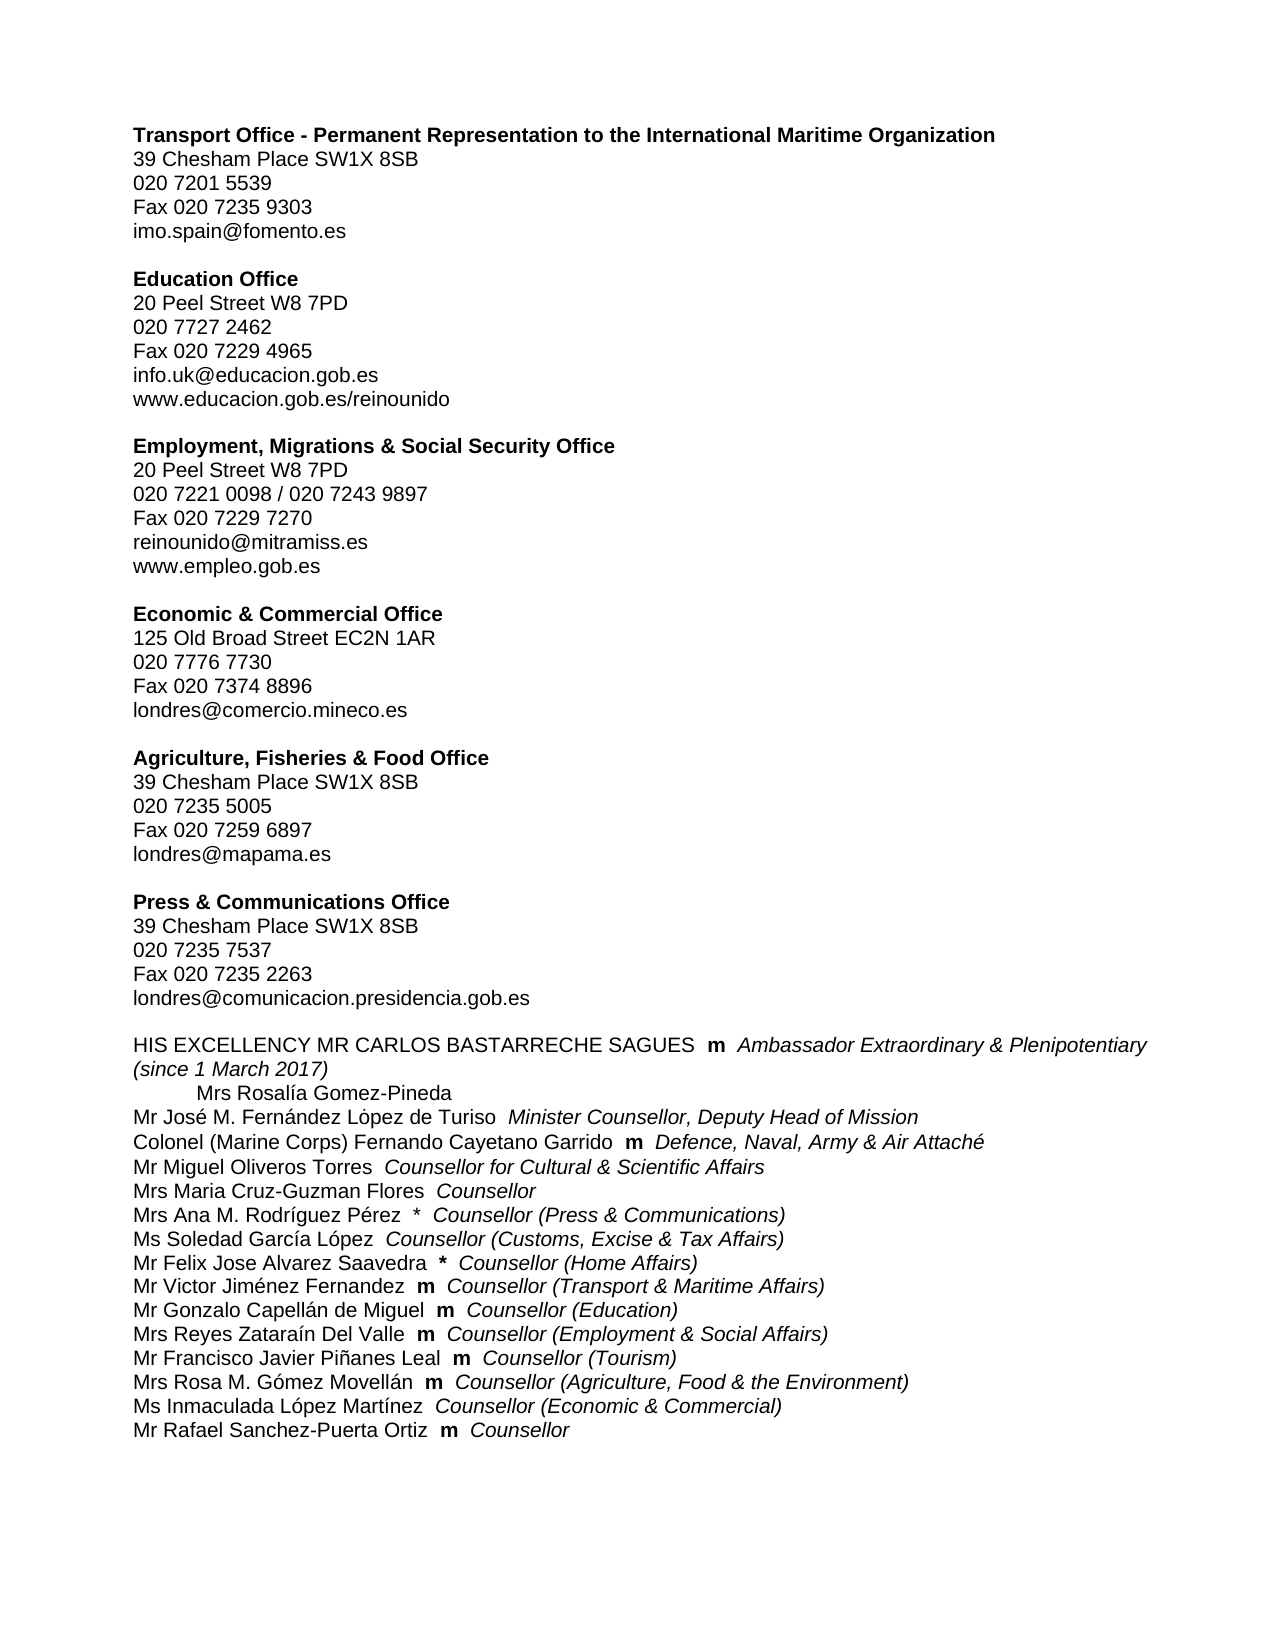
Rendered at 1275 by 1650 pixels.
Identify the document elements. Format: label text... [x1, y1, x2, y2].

text Mrs Rosalía Gomez-Pineda [133, 1081, 1181, 1105]
text Education Office [133, 267, 1181, 291]
text 39 Chesham Place SW1X 8SB [133, 770, 1181, 794]
text 020 7221 0098 / 020 7243 9897 [133, 482, 1181, 506]
text Transport Office - Permanent Representation to the International Maritime Organization [133, 123, 1181, 147]
text 020 7235 5005 [133, 794, 1181, 818]
text Mr Miguel Oliveros Torres Counsellor for Cultural & Scientific Affairs [133, 1154, 1181, 1178]
text Mr Victor Jiménez Fernandez m Counsellor (Transport & Maritime Affairs) [133, 1274, 1181, 1298]
text Ms Inmaculada López Martínez Counsellor (Economic & Commercial) [133, 1394, 1181, 1418]
text Fax 020 7235 9303 [133, 195, 1181, 219]
text Fax 020 7229 4965 [133, 338, 1181, 362]
text reinounido@mitramiss.es [133, 530, 1181, 554]
text Mr Francisco Javier Piñanes Leal m Counsellor (Tourism) [133, 1346, 1181, 1370]
text Agriculture, Fisheries & Food Office [133, 746, 1181, 770]
text 020 7776 7730 [133, 650, 1181, 674]
text Mrs Reyes Zataraín Del Valle m Counsellor (Employment & Social Affairs) [133, 1322, 1181, 1346]
text Mr Gonzalo Capellán de Miguel m Counsellor (Education) [133, 1298, 1181, 1322]
text Mrs Rosa M. Gómez Movellán m Counsellor (Agriculture, Food & the Environment) [133, 1370, 1181, 1394]
text 20 Peel Street W8 7PD [133, 458, 1181, 482]
text Fax 020 7374 8896 [133, 674, 1181, 698]
text Mr Rafael Sanchez-Puerta Ortiz m Counsellor [133, 1418, 1181, 1442]
text 125 Old Broad Street EC2N 1AR [133, 626, 1181, 650]
text www.empleo.gob.es [133, 554, 1181, 578]
text londres@comercio.mineco.es [133, 698, 1181, 722]
text Mrs Maria Cruz-Guzman Flores Counsellor [133, 1178, 1181, 1202]
text 39 Chesham Place SW1X 8SB [133, 913, 1181, 937]
text 020 7235 7537 [133, 937, 1181, 961]
text 20 Peel Street W8 7PD [133, 291, 1181, 314]
text Fax 020 7259 6897 [133, 818, 1181, 842]
text 020 7201 5539 [133, 171, 1181, 195]
text Press & Communications Office [133, 889, 1181, 913]
text imo.spain@fomento.es [133, 219, 1181, 243]
text www.educacion.gob.es/reinounido [133, 386, 1181, 410]
text Colonel (Marine Corps) Fernando Cayetano Garrido m Defence, Naval, Army & Air Attaché [133, 1129, 1181, 1154]
text Ms Soledad García López Counsellor (Customs, Excise & Tax Affairs) [133, 1226, 1181, 1250]
text londres@comunicacion.presidencia.gob.es [133, 985, 1181, 1009]
text Mrs Ana M. Rodríguez Pérez * Counsellor (Press & Communications) [133, 1202, 1181, 1226]
text info.uk@educacion.gob.es [133, 362, 1181, 386]
text 020 7727 2462 [133, 314, 1181, 338]
text Employment, Migrations & Social Security Office [133, 434, 1181, 458]
text Mr José M. Fernández Lȯpez de Turiso Minister Counsellor, Deputy Head of Mission [133, 1105, 1181, 1129]
text HIS EXCELLENCY MR CARLOS BASTARRECHE SAGUES m Ambassador Extraordinary & Plenipotentiary (since 1 March 2017) [133, 1033, 1181, 1081]
text londres@mapama.es [133, 842, 1181, 866]
text Mr Felix Jose Alvarez Saavedra * Counsellor (Home Affairs) [133, 1250, 1181, 1274]
text Economic & Commercial Office [133, 602, 1181, 626]
text Fax 020 7235 2263 [133, 961, 1181, 985]
text 39 Chesham Place SW1X 8SB [133, 147, 1181, 171]
text Fax 020 7229 7270 [133, 506, 1181, 530]
